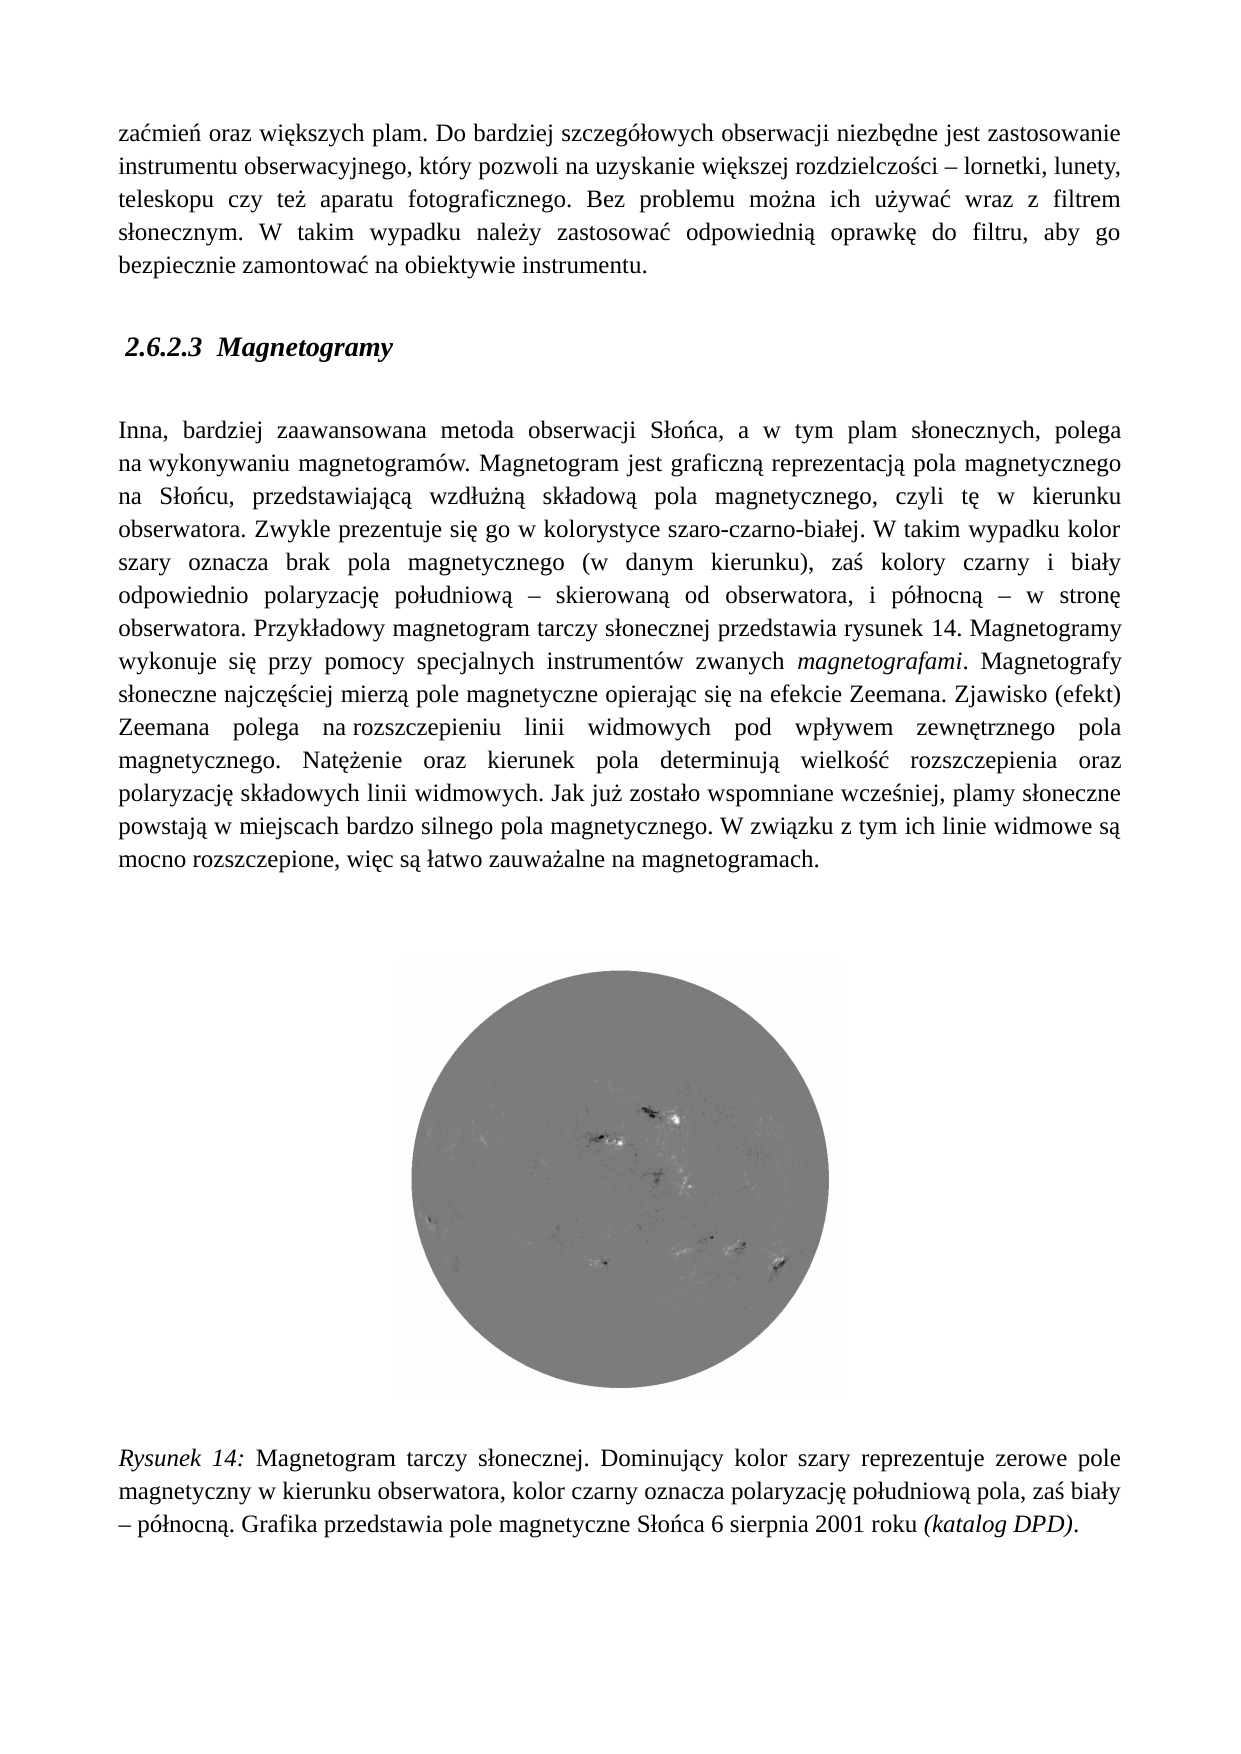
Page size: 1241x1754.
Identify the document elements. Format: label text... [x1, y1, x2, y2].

text zaćmień oraz większych plam. Do bardziej szczegółowych obserwacji niezbędne jest zastosowanie instrumentu obserwacyjnego, który pozwoli na uzyskanie większej rozdzielczości – lornetki, lunety, teleskopu czy też aparatu fotograficznego. Bez problemu można ich używać wraz z filtrem słonecznym. W takim wypadku należy zastosować odpowiednią oprawkę do filtru, aby go bezpiecznie zamontować na obiektywie instrumentu. [118, 118, 1122, 279]
text Rysunek 14: Magnetogram tarczy słonecznej. Dominujący kolor szary reprezentuje zerowe pole magnetyczny w kierunku obserwatora, kolor czarny oznacza polaryzację południową pola, zaś biały – północną. Grafika przedstawia pole magnetyczne Słońca 6 sierpnia 2001 roku (katalog DPD). [118, 932, 1122, 1538]
subtitle Magnetogramy [118, 331, 1122, 363]
text Inna, bardziej zaawansowana metoda obserwacji Słońca, a w tym plam słonecznych, polega na wykonywaniu magnetogramów. Magnetogram jest graficzną reprezentacją pola magnetycznego na Słońcu, przedstawiającą wzdłużną składową pola magnetycznego, czyli tę w kierunku obserwatora. Zwykle prezentuje się go w kolorystyce szaro-czarno-białej. W takim wypadku kolor szary oznacza brak pola magnetycznego (w danym kierunku), zaś kolory czarny i biały odpowiednio polaryzację południową – skierowaną od obserwatora, i północną – w stronę obserwatora. Przykładowy magnetogram tarczy słonecznej przedstawia rysunek 14. Magnetogramy wykonuje się przy pomocy specjalnych instrumentów zwanych magnetografami. Magnetografy słoneczne najczęściej mierzą pole magnetyczne opierając się na efekcie Zeemana. Zjawisko (efekt) Zeemana polega na rozszczepieniu linii widmowych pod wpływem zewnętrznego pola magnetycznego. Natężenie oraz kierunek pola determinują wielkość rozszczepienia oraz polaryzację składowych linii widmowych. Jak już zostało wspomniane wcześniej, plamy słoneczne powstają w miejscach bardzo silnego pola magnetycznego. W związku z tym ich linie widmowe są mocno rozszczepione, więc są łatwo zauważalne na magnetogramach. [118, 415, 1122, 873]
picture [398, 957, 842, 1401]
